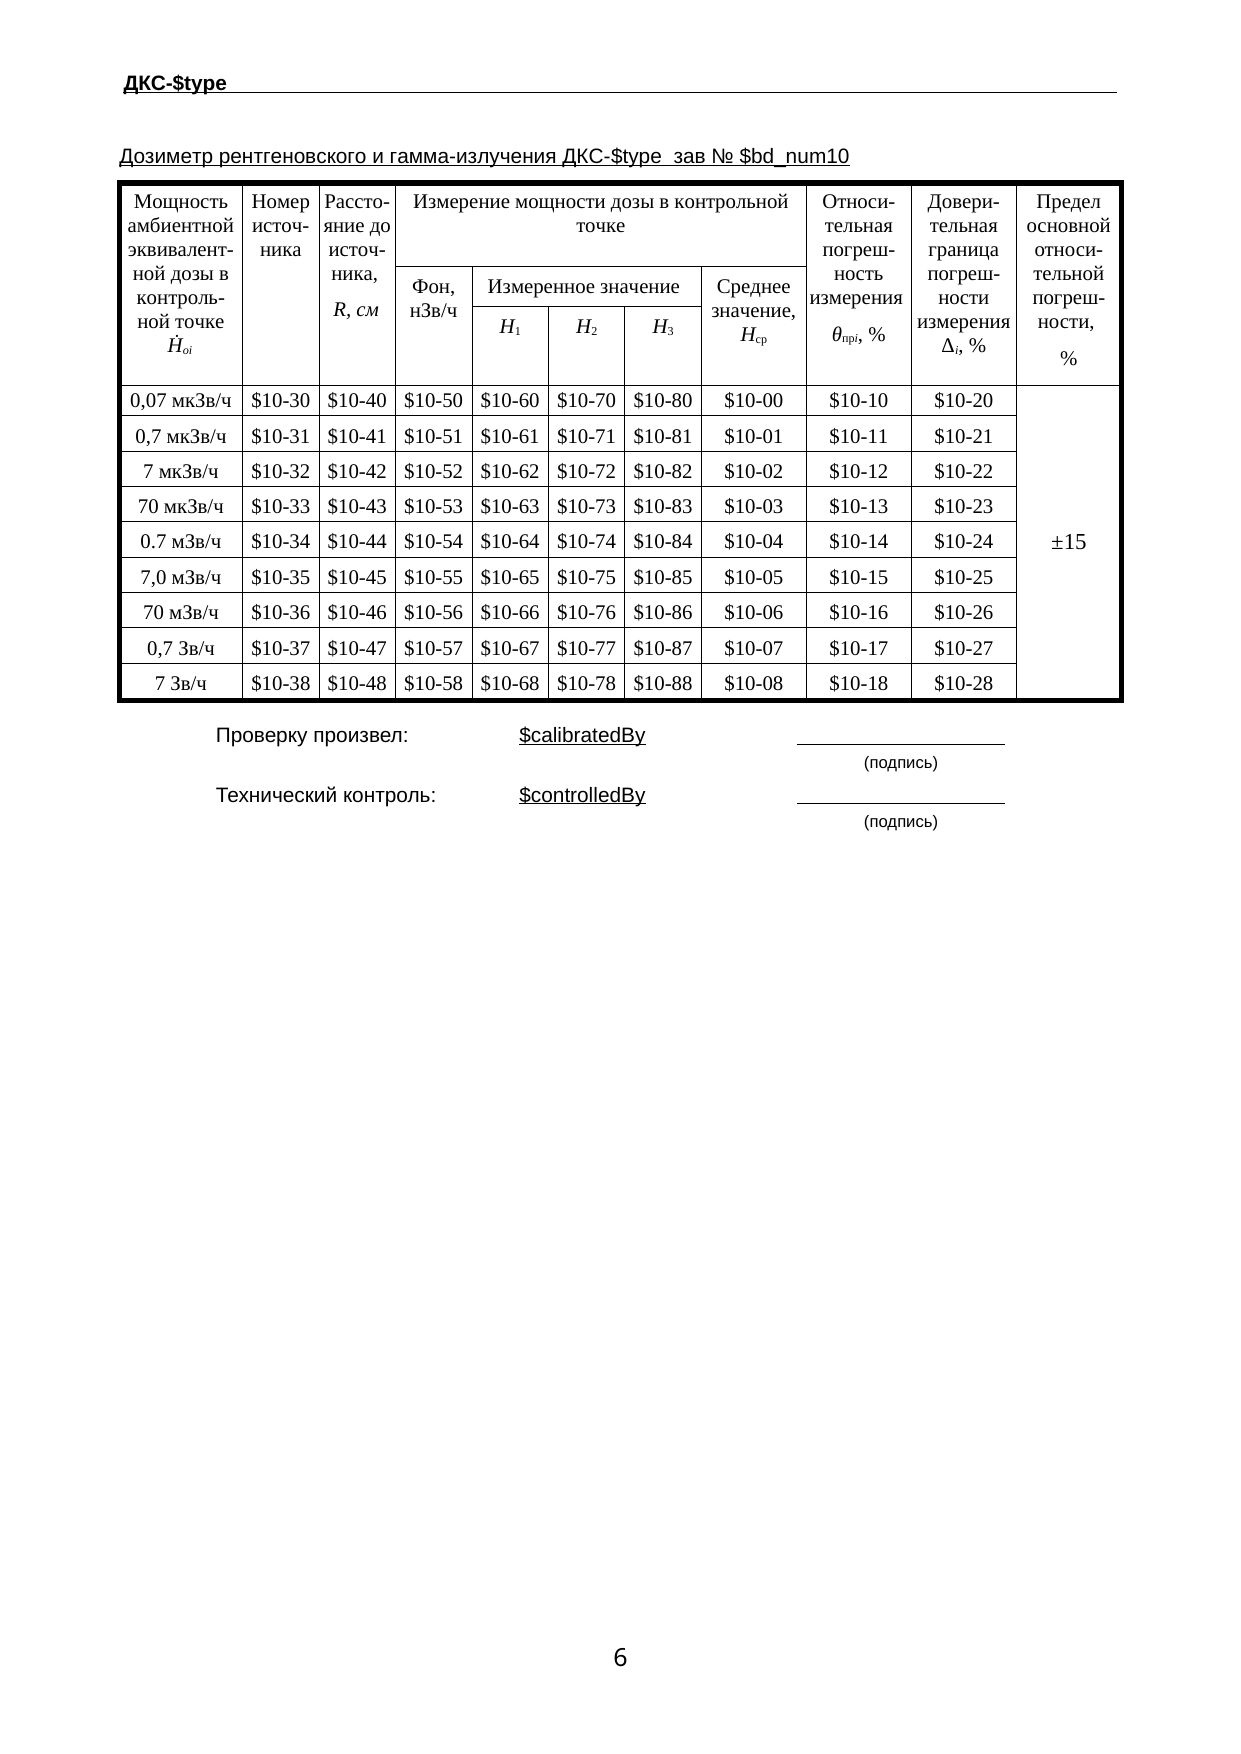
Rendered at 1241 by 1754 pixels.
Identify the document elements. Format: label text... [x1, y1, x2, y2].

table_cell $10-50 [396, 386, 472, 415]
table_cell Предел основной относи-тельной погреш-ности, % [1017, 186, 1119, 385]
table_cell $10-53 [396, 487, 472, 521]
table_cell $10-23 [912, 487, 1016, 521]
table_header $calibratedBy [514, 718, 771, 753]
table_cell $10-05 [702, 558, 806, 592]
table_cell $10-48 [320, 664, 395, 698]
table_cell [514, 753, 771, 777]
table_cell $10-75 [549, 558, 624, 592]
table_cell H1 [473, 307, 548, 385]
table_cell $10-44 [320, 522, 395, 557]
table_cell $10-80 [625, 386, 701, 415]
table_cell (подпись) [771, 753, 1030, 777]
table_cell $10-87 [625, 628, 701, 662]
table_cell $10-16 [807, 593, 911, 627]
table_cell $10-18 [807, 664, 911, 698]
table_cell Относи-тельная погреш-ность измерения θпрi, % [807, 186, 911, 385]
table_cell $10-20 [912, 386, 1016, 415]
table_cell $10-41 [320, 416, 395, 451]
table_cell 7 мкЗв/ч [122, 452, 242, 486]
table_cell $10-27 [912, 628, 1016, 662]
table_cell $10-52 [396, 452, 472, 486]
table_cell H2 [549, 307, 624, 385]
table_cell $10-47 [320, 628, 395, 662]
table_cell $10-62 [473, 452, 548, 486]
table_cell $10-04 [702, 522, 806, 557]
table_cell $10-82 [625, 452, 701, 486]
table_cell $10-14 [807, 522, 911, 557]
table_cell $10-73 [549, 487, 624, 521]
table_cell 7 Зв/ч [122, 664, 242, 698]
table_cell $10-06 [702, 593, 806, 627]
table_cell $10-77 [549, 628, 624, 662]
table_cell $10-76 [549, 593, 624, 627]
table_cell [771, 777, 1030, 812]
table_cell $10-12 [807, 452, 911, 486]
table_cell $10-57 [396, 628, 472, 662]
table_cell 0,7 мкЗв/ч [122, 416, 242, 451]
table_cell $10-60 [473, 386, 548, 415]
table_cell $10-21 [912, 416, 1016, 451]
table_cell $10-63 [473, 487, 548, 521]
table_cell $10-68 [473, 664, 548, 698]
table_cell $10-70 [549, 386, 624, 415]
table_cell $10-88 [625, 664, 701, 698]
table_cell $10-32 [243, 452, 319, 486]
table_cell $10-31 [243, 416, 319, 451]
table_cell Измеренное значение [473, 267, 701, 306]
table_cell $10-58 [396, 664, 472, 698]
table_cell $10-72 [549, 452, 624, 486]
table_cell $10-66 [473, 593, 548, 627]
table_cell Измерение мощности дозы в контрольной точке [396, 186, 806, 266]
table_cell $10-54 [396, 522, 472, 557]
table_cell Технический контроль: [210, 777, 513, 812]
table_cell $10-61 [473, 416, 548, 451]
table_cell $10-86 [625, 593, 701, 627]
table_cell (подпись) [771, 812, 1030, 836]
table_cell [210, 812, 513, 836]
table_cell $10-26 [912, 593, 1016, 627]
table_cell $10-83 [625, 487, 701, 521]
table_cell $10-67 [473, 628, 548, 662]
table_cell $10-10 [807, 386, 911, 415]
table_cell $10-30 [243, 386, 319, 415]
table_cell ±15 [1017, 386, 1119, 698]
table_cell $10-37 [243, 628, 319, 662]
table_cell 0,7 Зв/ч [122, 628, 242, 662]
table_cell $10-33 [243, 487, 319, 521]
table_cell [210, 753, 513, 777]
table_cell 0,07 мкЗв/ч [122, 386, 242, 415]
table_cell $10-25 [912, 558, 1016, 592]
table_cell $10-34 [243, 522, 319, 557]
table_cell $10-03 [702, 487, 806, 521]
table_cell $10-56 [396, 593, 472, 627]
table_header Дозиметр рентгеновского и гамма-излучения ДКС-$type зав № $bd_num10 [119, 131, 1121, 180]
table_cell H3 [625, 307, 701, 385]
table_cell $10-35 [243, 558, 319, 592]
table_cell 0.7 мЗв/ч [122, 522, 242, 557]
table_cell $10-85 [625, 558, 701, 592]
table_cell $10-84 [625, 522, 701, 557]
table_cell 7,0 мЗв/ч [122, 558, 242, 592]
table_cell 70 мЗв/ч [122, 593, 242, 627]
table_header [771, 718, 1030, 753]
table_header Проверку произвел: [210, 718, 513, 753]
table_cell $10-36 [243, 593, 319, 627]
table_cell Номер источ-ника [243, 186, 319, 385]
table_cell $10-28 [912, 664, 1016, 698]
table_cell $10-45 [320, 558, 395, 592]
table_cell $10-74 [549, 522, 624, 557]
table_cell $10-24 [912, 522, 1016, 557]
table_cell $10-55 [396, 558, 472, 592]
table_cell $10-40 [320, 386, 395, 415]
table_cell $10-17 [807, 628, 911, 662]
table_cell $10-46 [320, 593, 395, 627]
table_cell $10-07 [702, 628, 806, 662]
table_cell $10-11 [807, 416, 911, 451]
table_cell $10-71 [549, 416, 624, 451]
table_cell $10-43 [320, 487, 395, 521]
table_cell $10-64 [473, 522, 548, 557]
table_cell $10-42 [320, 452, 395, 486]
table_cell $10-01 [702, 416, 806, 451]
table_cell Среднее значение, Hср [702, 267, 806, 385]
table_cell $10-65 [473, 558, 548, 592]
table_cell 70 мкЗв/ч [122, 487, 242, 521]
table_cell $10-02 [702, 452, 806, 486]
table_cell $10-15 [807, 558, 911, 592]
table_cell $10-38 [243, 664, 319, 698]
table_cell [514, 812, 771, 836]
table_cell $10-08 [702, 664, 806, 698]
table_cell $10-78 [549, 664, 624, 698]
table_cell Мощность амбиентной эквивалент-ной дозы в контроль-ной точке Ḣoi [122, 186, 242, 385]
table_cell Рассто-яние до источ-ника, R, см [320, 186, 395, 385]
table_cell $10-00 [702, 386, 806, 415]
table_cell $10-81 [625, 416, 701, 451]
table_cell Довери-тельная граница погреш-ности измерения Δi, % [912, 186, 1016, 385]
table_cell $controlledBy [514, 777, 771, 812]
table_cell $10-51 [396, 416, 472, 451]
table_cell $10-13 [807, 487, 911, 521]
table_cell $10-22 [912, 452, 1016, 486]
table_cell Фон, нЗв/ч [396, 267, 472, 385]
